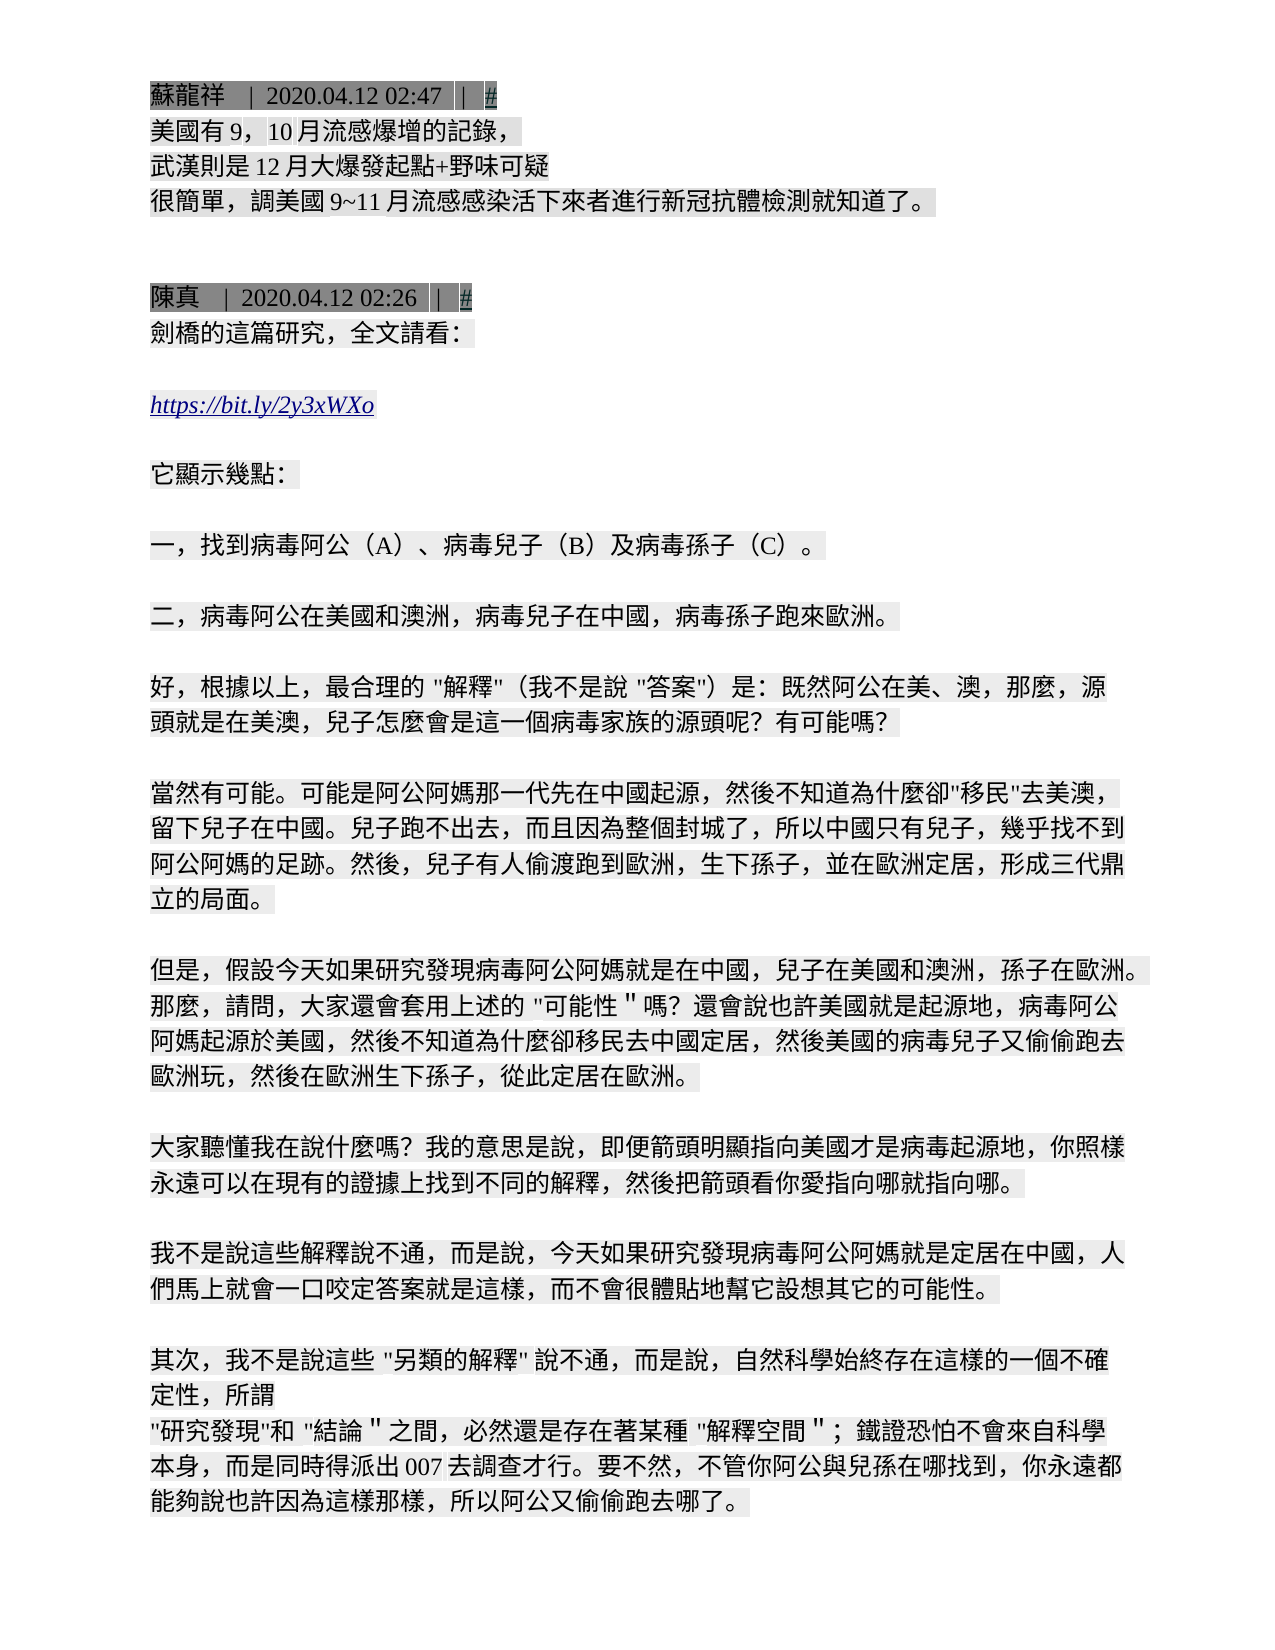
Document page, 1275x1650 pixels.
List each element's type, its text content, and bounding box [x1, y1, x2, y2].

text 劍橋的這篇研究，全文請看： https://bit.ly/2y3xWXo 它顯示幾點： 一，找到病毒阿公（A）、病毒兒子（B）及病毒孫子（C）。 二，病毒阿公在美國和澳洲，病毒兒子在中國，病毒孫子跑來歐洲。 好，根據以上，最合理的 "解釋"（我不是說 "答案"）是：既然阿公在美、澳，那麼，源頭就是在美澳，兒子怎麼會是這一個病毒家族的源頭呢？有可能嗎？ 當然有可能。可能是阿公阿媽那一代先在中國起源，然後不知道為什麼卻"移民"去美澳，留下兒子在中國。兒子跑不出去，而且因為整個封城了，所以中國只有兒子，幾乎找不到阿公阿媽的足跡。然後，兒子有人偷渡跑到歐洲，生下孫子，並在歐洲定居，形成三代鼎立的局面。 但是，假設今天如果研究發現病毒阿公阿媽就是在中國，兒子在美國和澳洲，孫子在歐洲。那麼，請問，大家還會套用上述的 "可能性＂嗎？還會說也許美國就是起源地，病毒阿公阿媽起源於美國，然後不知道為什麼卻移民去中國定居，然後美國的病毒兒子又偷偷跑去歐洲玩，然後在歐洲生下孫子，從此定居在歐洲。 大家聽懂我在說什麼嗎？我的意思是說，即便箭頭明顯指向美國才是病毒起源地，你照樣永遠可以在現有的證據上找到不同的解釋，然後把箭頭看你愛指向哪就指向哪。 我不是說這些解釋說不通，而是說，今天如果研究發現病毒阿公阿媽就是定居在中國，人們馬上就會一口咬定答案就是這樣，而不會很體貼地幫它設想其它的可能性。 其次，我不是說這些 "另類的解釋" 說不通，而是說，自然科學始終存在這樣的一個不確定性，所謂 "研究發現"和 "結論＂之間，必然還是存在著某種 "解釋空間＂；鐵證恐怕不會來自科學本身，而是同時得派出007去調查才行。要不然，不管你阿公與兒孫在哪找到，你永遠都能夠說也許因為這樣那樣，所以阿公又偷偷跑去哪了。 [150, 312, 1125, 1517]
text 陳真 | 2020.04.12 02:26 | # [150, 277, 1125, 312]
text 美國有9，10月流感爆增的記錄， 武漢則是12月大爆發起點+野味可疑 很簡單，調美國9~11月流感感染活下來者進行新冠抗體檢測就知道了。 [150, 110, 1125, 252]
text 蘇龍祥 | 2020.04.12 02:47 | # [150, 75, 1125, 110]
